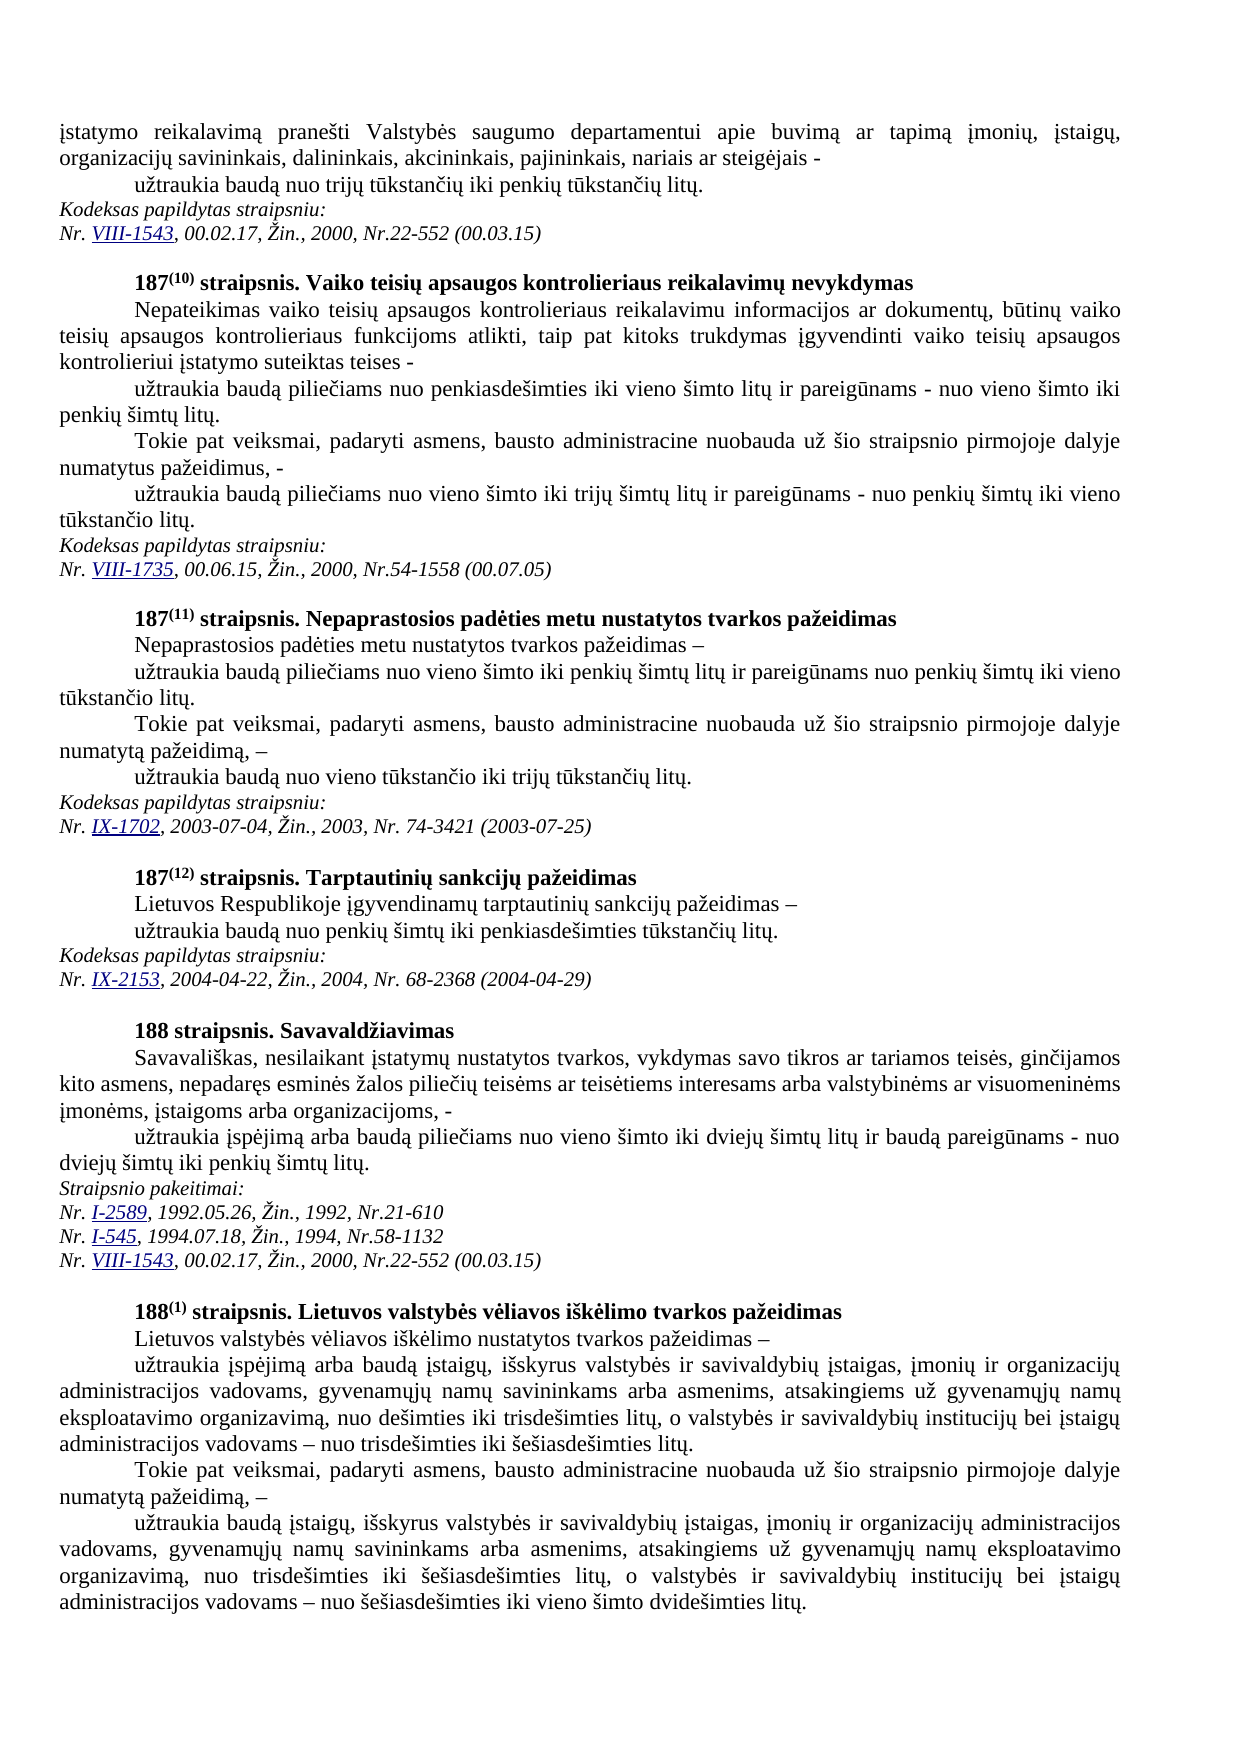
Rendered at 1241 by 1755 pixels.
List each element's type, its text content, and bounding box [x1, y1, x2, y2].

text Nr. VIII-1735, 00.06.15, Žin., 2000, Nr.54-1558 (00.07.05) [59, 557, 1122, 581]
text 188(1) straipsnis. Lietuvos valstybės vėliavos iškėlimo tvarkos pažeidimas [59, 1298, 1122, 1325]
text Nr. IX-1702, 2003-07-04, Žin., 2003, Nr. 74-3421 (2003-07-25) [59, 814, 1122, 838]
text Lietuvos valstybės vėliavos iškėlimo nustatytos tvarkos pažeidimas – [59, 1325, 1122, 1351]
text Nr. VIII-1543, 00.02.17, Žin., 2000, Nr.22-552 (00.03.15) [59, 1248, 1122, 1272]
text Nr. IX-2153, 2004-04-22, Žin., 2004, Nr. 68-2368 (2004-04-29) [59, 967, 1122, 991]
text užtraukia baudą nuo penkių šimtų iki penkiasdešimties tūkstančių litų. [59, 917, 1122, 943]
text 187(12) straipsnis. Tarptautinių sankcijų pažeidimas [59, 864, 1122, 890]
text Nr. I-545, 1994.07.18, Žin., 1994, Nr.58-1132 [59, 1224, 1122, 1248]
text Tokie pat veiksmai, padaryti asmens, bausto administracine nuobauda už šio straipsnio pirmojoje dalyje numatytą pažeidimą, – [59, 711, 1122, 763]
text Tokie pat veiksmai, padaryti asmens, bausto administracine nuobauda už šio straipsnio pirmojoje dalyje numatytą pažeidimą, – [59, 1456, 1122, 1509]
text Straipsnio pakeitimai: [59, 1176, 1122, 1200]
text Nepateikimas vaiko teisių apsaugos kontrolieriaus reikalavimu informacijos ar dokumentų, būtinų vaiko teisių apsaugos kontrolieriaus funkcijoms atlikti, taip pat kitoks trukdymas įgyvendinti vaiko teisių apsaugos kontrolieriui įstatymo suteiktas teises - [59, 296, 1122, 375]
text Kodeksas papildytas straipsniu: [59, 943, 1122, 967]
text užtraukia baudą nuo vieno tūkstančio iki trijų tūkstančių litų. [59, 763, 1122, 789]
text užtraukia baudą piliečiams nuo vieno šimto iki penkių šimtų litų ir pareigūnams nuo penkių šimtų iki vieno tūkstančio litų. [59, 658, 1122, 711]
text 188 straipsnis. Savavaldžiavimas [59, 1018, 1122, 1044]
text Nepaprastosios padėties metu nustatytos tvarkos pažeidimas – [59, 631, 1122, 658]
text Kodeksas papildytas straipsniu: [59, 533, 1122, 557]
text Lietuvos Respublikoje įgyvendinamų tarptautinių sankcijų pažeidimas – [59, 890, 1122, 917]
text Nr. I-2589, 1992.05.26, Žin., 1992, Nr.21-610 [59, 1200, 1122, 1224]
text Kodeksas papildytas straipsniu: [59, 197, 1122, 221]
text užtraukia įspėjimą arba baudą įstaigų, išskyrus valstybės ir savivaldybių įstaigas, įmonių ir organizacijų administracijos vadovams, gyvenamųjų namų savininkams arba asmenims, atsakingiems už gyvenamųjų namų eksploatavimo organizavimą, nuo dešimties iki trisdešimties litų, o valstybės ir savivaldybių institucijų bei įstaigų administracijos vadovams – nuo trisdešimties iki šešiasdešimties litų. [59, 1351, 1122, 1456]
text užtraukia baudą įstaigų, išskyrus valstybės ir savivaldybių įstaigas, įmonių ir organizacijų administracijos vadovams, gyvenamųjų namų savininkams arba asmenims, atsakingiems už gyvenamųjų namų eksploatavimo organizavimą, nuo trisdešimties iki šešiasdešimties litų, o valstybės ir savivaldybių institucijų bei įstaigų administracijos vadovams – nuo šešiasdešimties iki vieno šimto dvidešimties litų. [59, 1509, 1122, 1614]
text Kodeksas papildytas straipsniu: [59, 789, 1122, 814]
text įstatymo reikalavimą pranešti Valstybės saugumo departamentui apie buvimą ar tapimą įmonių, įstaigų, organizacijų savininkais, dalininkais, akcininkais, pajininkais, nariais ar steigėjais - [59, 118, 1122, 171]
text užtraukia baudą nuo trijų tūkstančių iki penkių tūkstančių litų. [59, 171, 1122, 197]
text užtraukia įspėjimą arba baudą piliečiams nuo vieno šimto iki dviejų šimtų litų ir baudą pareigūnams - nuo dviejų šimtų iki penkių šimtų litų. [59, 1123, 1122, 1176]
text Savavališkas, nesilaikant įstatymų nustatytos tvarkos, vykdymas savo tikros ar tariamos teisės, ginčijamos kito asmens, nepadaręs esminės žalos piliečių teisėms ar teisėtiems interesams arba valstybinėms ar visuomeninėms įmonėms, įstaigoms arba organizacijoms, - [59, 1044, 1122, 1123]
text užtraukia baudą piliečiams nuo penkiasdešimties iki vieno šimto litų ir pareigūnams - nuo vieno šimto iki penkių šimtų litų. [59, 375, 1122, 427]
text 187(10) straipsnis. Vaiko teisių apsaugos kontrolieriaus reikalavimų nevykdymas [134, 269, 1122, 296]
text užtraukia baudą piliečiams nuo vieno šimto iki trijų šimtų litų ir pareigūnams - nuo penkių šimtų iki vieno tūkstančio litų. [59, 480, 1122, 533]
text Tokie pat veiksmai, padaryti asmens, bausto administracine nuobauda už šio straipsnio pirmojoje dalyje numatytus pažeidimus, - [59, 427, 1122, 480]
text 187(11) straipsnis. Nepaprastosios padėties metu nustatytos tvarkos pažeidimas [134, 605, 1122, 631]
text Nr. VIII-1543, 00.02.17, Žin., 2000, Nr.22-552 (00.03.15) [59, 221, 1122, 245]
